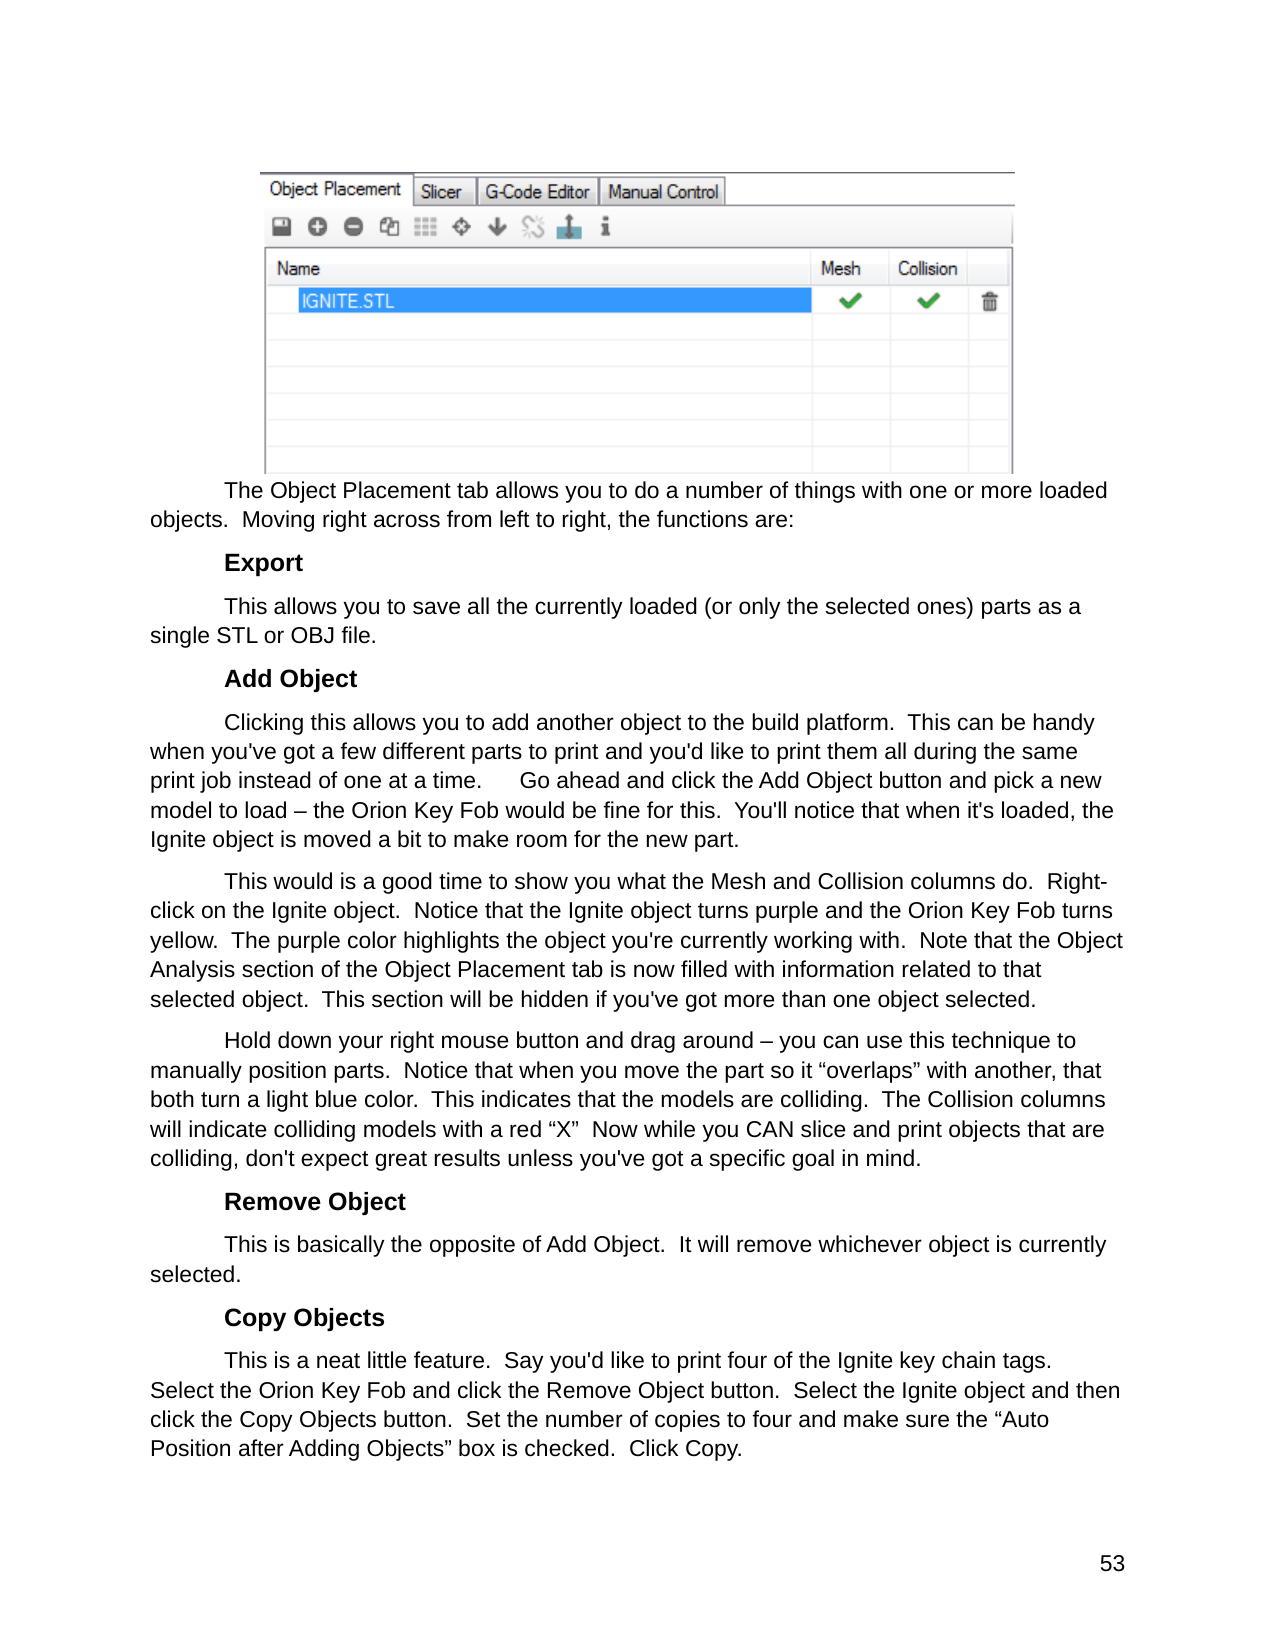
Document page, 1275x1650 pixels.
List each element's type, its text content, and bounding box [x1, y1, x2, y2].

text Clicking this allows you to add another object to the build platform. This can be handy when you've got a few different parts to print and you'd like to print them all during the same print job instead of one at a time. Go ahead and click the Add Object button and pick a new model to load – the Orion Key Fob would be fine for this. You'll notice that when it's loaded, the Ignite object is moved a bit to make room for the new part. [150, 709, 1125, 852]
text Copy Objects [150, 1303, 1125, 1331]
text Add Object [150, 665, 1125, 693]
text Remove Object [150, 1187, 1125, 1215]
text Export [150, 549, 1125, 577]
picture [260, 172, 1015, 474]
text This would is a good time to show you what the Mesh and Collision columns do. Right-click on the Ignite object. Notice that the Ignite object turns purple and the Orion Key Fob turns yellow. The purple color highlights the object you're currently working with. Note that the Object Analysis section of the Object Placement tab is now filled with information related to that selected object. This section will be hidden if you've got more than one object selected. [150, 869, 1125, 1012]
text Hold down your right mouse button and drag around – you can use this technique to manually position parts. Notice that when you move the part so it “overlaps” with another, that both turn a light blue color. This indicates that the models are colliding. The Collision columns will indicate colliding models with a red “X” Now while you CAN slice and print objects that are colliding, don't expect great results unless you've got a specific goal in mind. [150, 1028, 1125, 1171]
text The Object Placement tab allows you to do a number of things with one or more loaded objects. Moving right across from left to right, the functions are: [150, 474, 1125, 533]
text This is basically the opposite of Add Object. It will remove whichever object is currently selected. [150, 1232, 1125, 1287]
text This allows you to save all the currently loaded (or only the selected ones) parts as a single STL or OBJ file. [150, 593, 1125, 648]
text This is a neat little feature. Say you'd like to print four of the Ignite key chain tags. Select the Orion Key Fob and click the Remove Object button. Select the Ignite object and then click the Copy Objects button. Set the number of copies to four and make sure the “Auto Position after Adding Objects” box is checked. Click Copy. [150, 1348, 1125, 1462]
